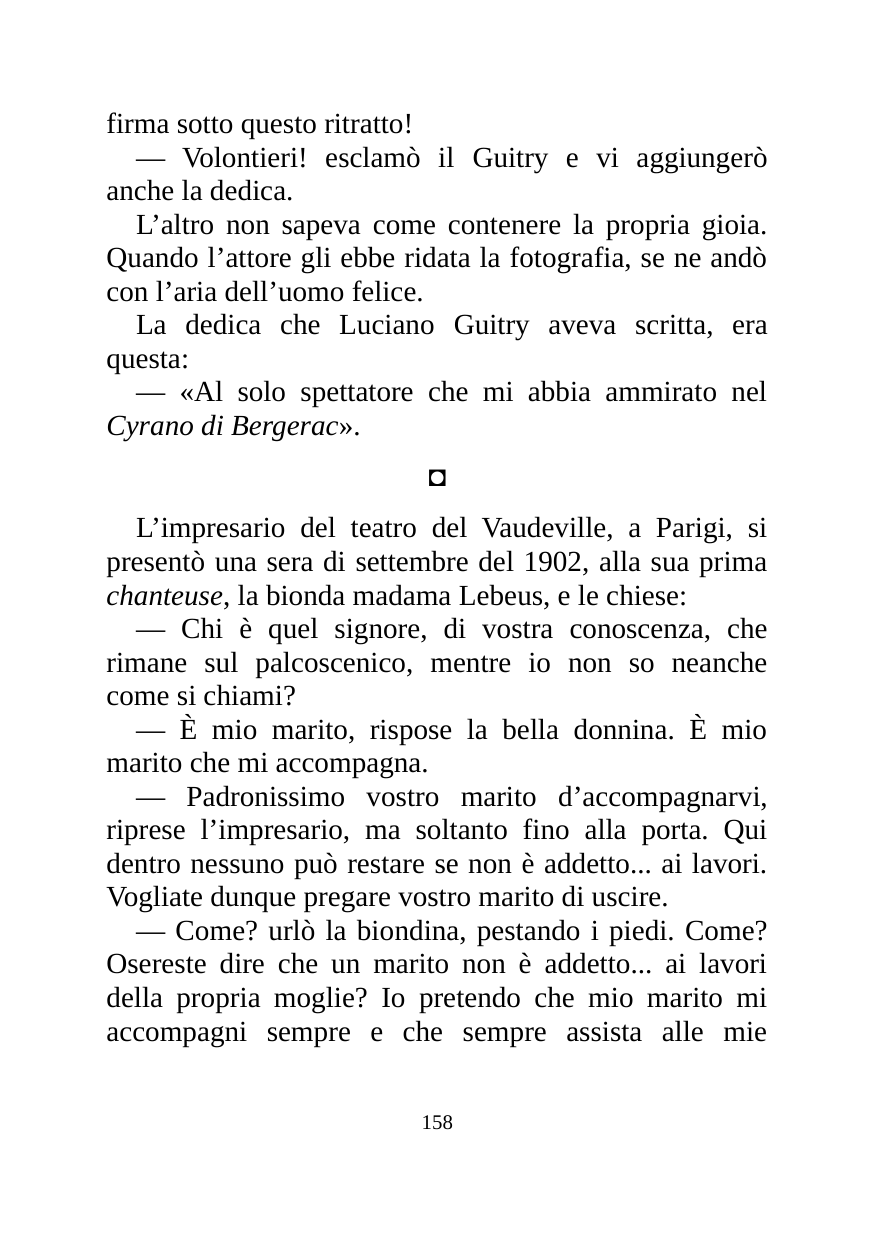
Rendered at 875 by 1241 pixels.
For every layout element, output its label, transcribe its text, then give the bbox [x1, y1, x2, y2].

text ◘ [106, 459, 768, 493]
text — Padronissimo vostro marito d’accompagnarvi, riprese l’impresario, ma soltanto fino alla porta. Qui dentro nessuno può restare se non è addetto... ai lavori. Vogliate dunque pregare vostro marito di uscire. [106, 779, 768, 913]
text L’impresario del teatro del Vaudeville, a Parigi, si presentò una sera di settembre del 1902, alla sua prima chanteuse, la bionda madama Lebeus, e le chiese: [106, 511, 768, 611]
text — Volontieri! esclamò il Guitry e vi aggiungerò anche la dedica. [106, 140, 768, 207]
text L’altro non sapeva come contenere la propria gioia. Quando l’attore gli ebbe ridata la fotografia, se ne andò con l’aria dell’uomo felice. [106, 207, 768, 307]
text — Chi è quel signore, di vostra conoscenza, che rimane sul palcoscenico, mentre io non so neanche come si chiami? [106, 611, 768, 712]
text firma sotto questo ritratto! [106, 106, 768, 140]
text — «Al solo spettatore che mi abbia ammirato nel Cyrano di Bergerac». [106, 374, 768, 442]
text — Come? urlò la biondina, pestando i piedi. Come? Osereste dire che un marito non è addetto... ai lavori della propria moglie? Io pretendo che mio marito mi accompagni sempre e che sempre assista alle mie [106, 913, 768, 1047]
text La dedica che Luciano Guitry aveva scritta, era questa: [106, 307, 768, 374]
text — È mio marito, rispose la bella donnina. È mio marito che mi accompagna. [106, 712, 768, 779]
